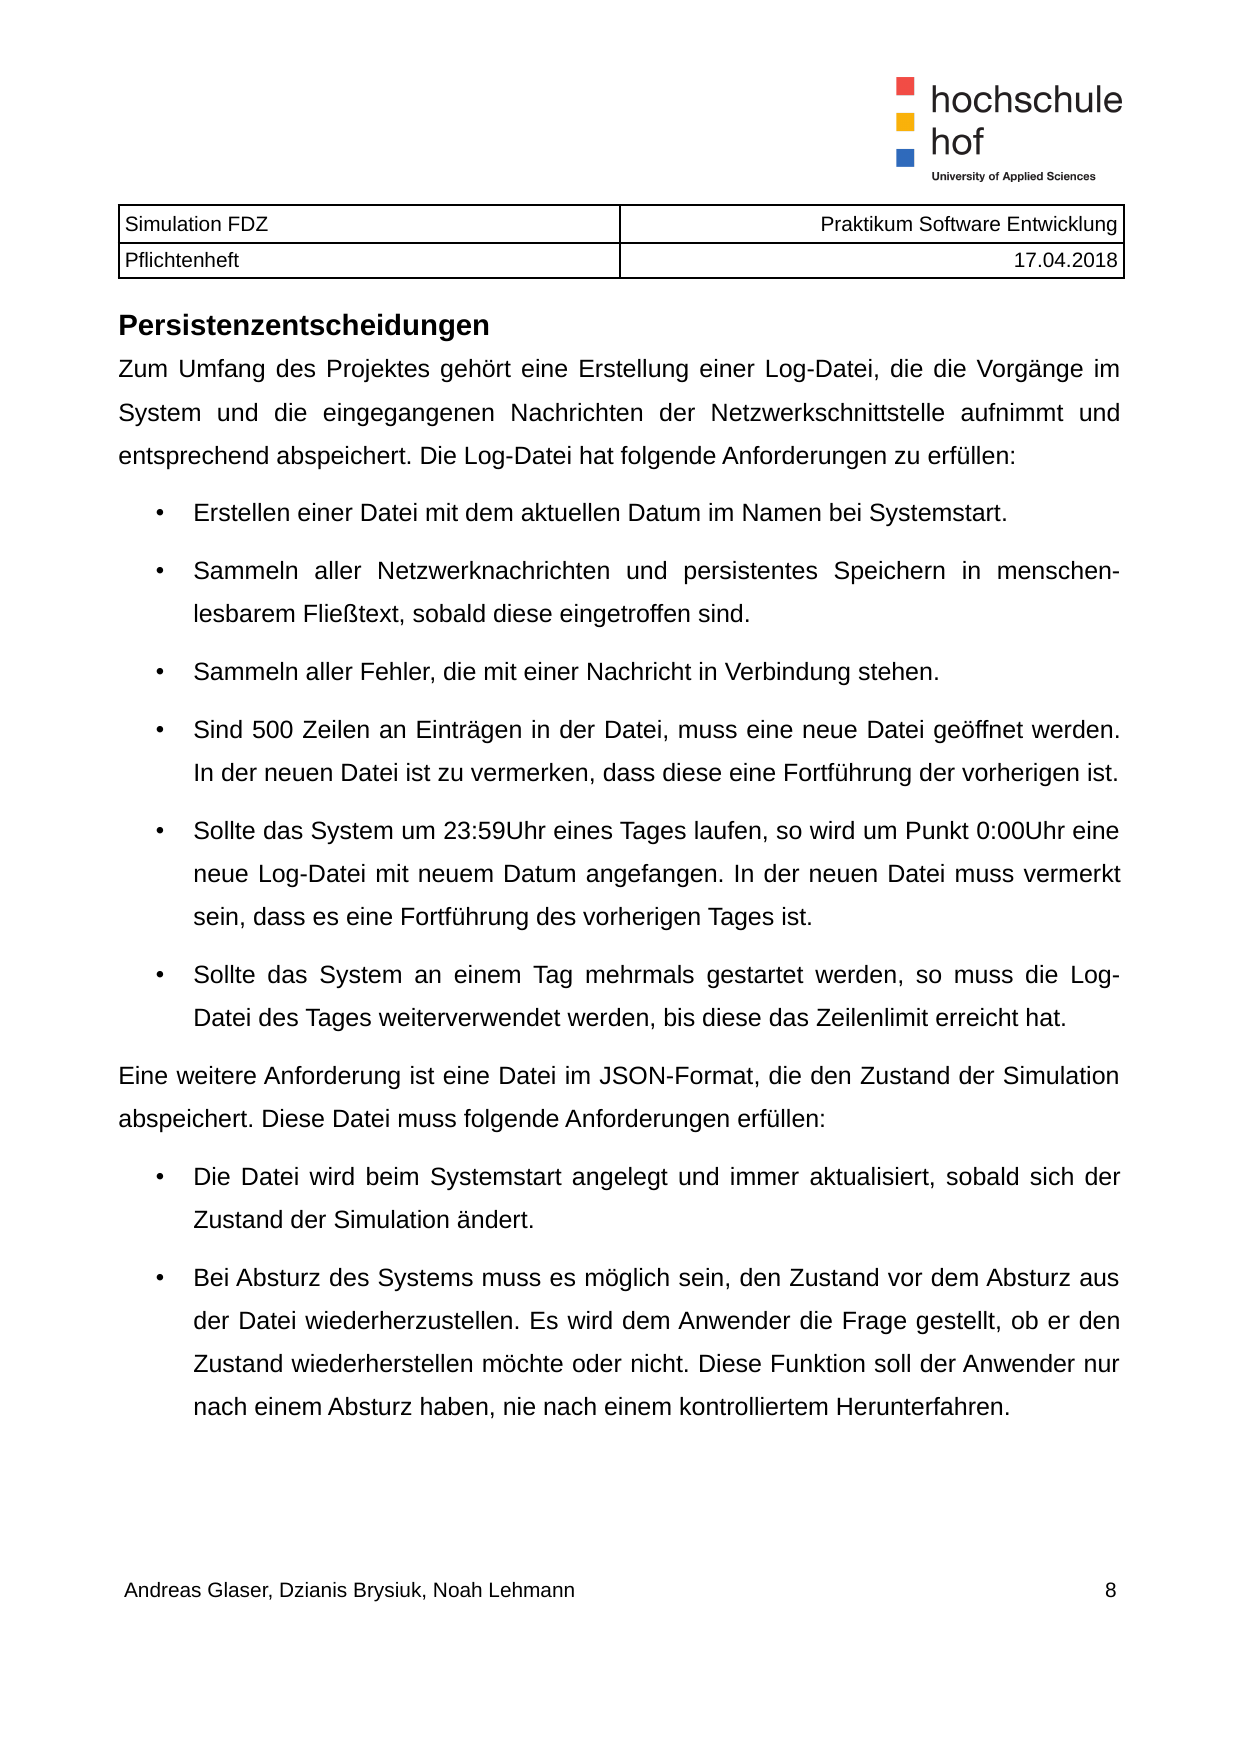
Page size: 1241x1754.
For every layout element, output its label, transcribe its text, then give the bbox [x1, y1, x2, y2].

list Sind 500 Zeilen an Einträgen in der Datei, muss eine neue Datei geöffnet werden. In der neuen Datei ist zu vermerken, dass diese eine Fortführung der vorherigen ist. [156, 715, 1122, 787]
list Sollte das System um 23:59Uhr eines Tages laufen, so wird um Punkt 0:00Uhr eine neue Log-Datei mit neuem Datum angefangen. In der neuen Datei muss vermerkt sein, dass es eine Fortführung des vorherigen Tages ist. [156, 816, 1122, 931]
list Sammeln aller Netzwerknachrichten und persistentes Speichern in menschen-lesbarem Fließtext, sobald diese eingetroffen sind. [156, 556, 1122, 628]
list Die Datei wird beim Systemstart angelegt und immer aktualisiert, sobald sich der Zustand der Simulation ändert. [156, 1162, 1122, 1234]
list Erstellen einer Datei mit dem aktuellen Datum im Namen bei Systemstart. [156, 498, 1122, 527]
subtitle Persistenzentscheidungen [118, 308, 1122, 342]
list Bei Absturz des Systems muss es möglich sein, den Zustand vor dem Absturz aus der Datei wiederherzustellen. Es wird dem Anwender die Frage gestellt, ob er den Zustand wiederherstellen möchte oder nicht. Diese Funktion soll der Anwender nur nach einem Absturz haben, nie nach einem kontrolliertem Herunterfahren. [156, 1263, 1122, 1421]
list Sammeln aller Fehler, die mit einer Nachricht in Verbindung stehen. [156, 657, 1122, 686]
text Zum Umfang des Projektes gehört eine Erstellung einer Log-Datei, die die Vorgänge im System und die eingegangenen Nachrichten der Netzwerkschnittstelle aufnimmt und entsprechend abspeichert. Die Log-Datei hat folgende Anforderungen zu erfüllen: [118, 354, 1122, 469]
list Sollte das System an einem Tag mehrmals gestartet werden, so muss die Log-Datei des Tages weiterverwendet werden, bis diese das Zeilenlimit erreicht hat. [156, 960, 1122, 1032]
picture [896, 77, 1122, 182]
text Eine weitere Anforderung ist eine Datei im JSON-Format, die den Zustand der Simulation abspeichert. Diese Datei muss folgende Anforderungen erfüllen: [118, 1061, 1122, 1133]
